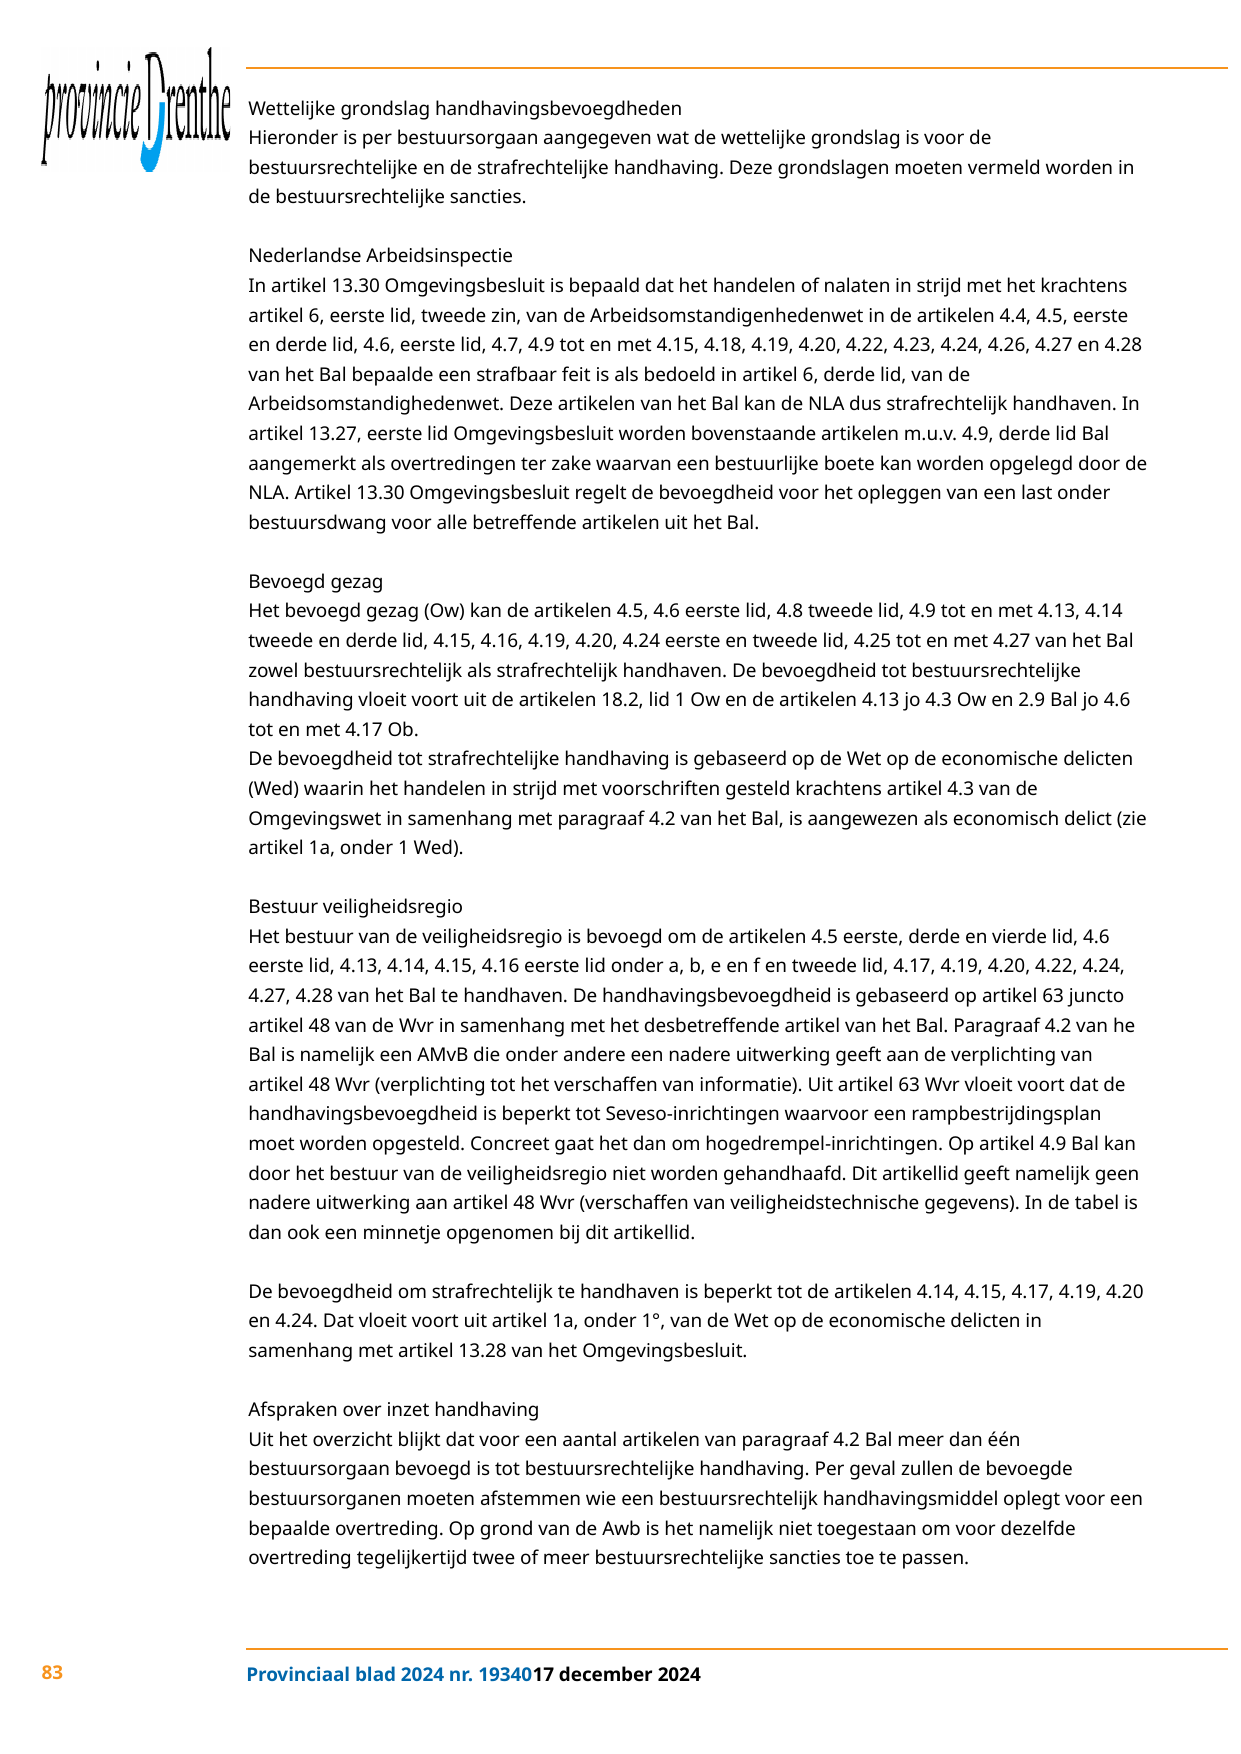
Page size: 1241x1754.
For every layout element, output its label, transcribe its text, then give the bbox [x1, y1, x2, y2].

text De bevoegdheid om strafrechtelijk te handhaven is beperkt tot de artikelen 4.14, 4.15, 4.17, 4.19, 4.20 en 4.24. Dat vloeit voort uit artikel 1a, onder 1°, van de Wet op de economische delicten in samenhang met artikel 13.28 van het Omgevingsbesluit. [248, 1278, 1152, 1363]
text Nederlandse Arbeidsinspectie [248, 243, 1152, 268]
text Wettelijke grondslag handhavingsbevoegdheden [248, 95, 1152, 121]
text Het bestuur van de veiligheidsregio is bevoegd om de artikelen 4.5 eerste, derde en vierde lid, 4.6 eerste lid, 4.13, 4.14, 4.15, 4.16 eerste lid onder a, b, e en f en tweede lid, 4.17, 4.19, 4.20, 4.22, 4.24, 4.27, 4.28 van het Bal te handhaven. De handhavingsbevoegdheid is gebaseerd op artikel 63 juncto artikel 48 van de Wvr in samenhang met het desbetreffende artikel van het Bal. Paragraaf 4.2 van he Bal is namelijk een AMvB die onder andere een nadere uitwerking geeft aan de verplichting van artikel 48 Wvr (verplichting tot het verschaffen van informatie). Uit artikel 63 Wvr vloeit voort dat de handhavingsbevoegdheid is beperkt tot Seveso-inrichtingen waarvoor een rampbestrijdingsplan moet worden opgesteld. Concreet gaat het dan om hogedrempel-inrichtingen. Op artikel 4.9 Bal kan door het bestuur van de veiligheidsregio niet worden gehandhaafd. Dit artikellid geeft namelijk geen nadere uitwerking aan artikel 48 Wvr (verschaffen van veiligheidstechnische gegevens). In de tabel is dan ook een minnetje opgenomen bij dit artikellid. [248, 923, 1152, 1245]
text Afspraken over inzet handhaving [248, 1396, 1152, 1422]
text De bevoegdheid tot strafrechtelijke handhaving is gebaseerd op de Wet op de economische delicten (Wed) waarin het handelen in strijd met voorschriften gesteld krachtens artikel 4.3 van de Omgevingswet in samenhang met paragraaf 4.2 van het Bal, is aangewezen als economisch delict (zie artikel 1a, onder 1 Wed). [248, 746, 1152, 860]
text Uit het overzicht blijkt dat voor een aantal artikelen van paragraaf 4.2 Bal meer dan één bestuursorgaan bevoegd is tot bestuursrechtelijke handhaving. Per geval zullen de bevoegde bestuursorganen moeten afstemmen wie een bestuursrechtelijk handhavingsmiddel oplegt voor een bepaalde overtreding. Op grond van de Awb is het namelijk niet toegestaan om voor dezelfde overtreding tegelijkertijd twee of meer bestuursrechtelijke sancties toe te passen. [248, 1426, 1152, 1570]
text Hieronder is per bestuursorgaan aangegeven wat de wettelijke grondslag is voor de bestuursrechtelijke en de strafrechtelijke handhaving. Deze grondslagen moeten vermeld worden in de bestuursrechtelijke sancties. [248, 124, 1152, 209]
picture [41, 47, 231, 172]
text Bevoegd gezag [248, 568, 1152, 594]
text Bestuur veiligheidsregio [248, 893, 1152, 919]
text Het bevoegd gezag (Ow) kan de artikelen 4.5, 4.6 eerste lid, 4.8 tweede lid, 4.9 tot en met 4.13, 4.14 tweede en derde lid, 4.15, 4.16, 4.19, 4.20, 4.24 eerste en tweede lid, 4.25 tot en met 4.27 van het Bal zowel bestuursrechtelijk als strafrechtelijk handhaven. De bevoegdheid tot bestuursrechtelijke handhaving vloeit voort uit de artikelen 18.2, lid 1 Ow en de artikelen 4.13 jo 4.3 Ow en 2.9 Bal jo 4.6 tot en met 4.17 Ob. [248, 598, 1152, 742]
text In artikel 13.30 Omgevingsbesluit is bepaald dat het handelen of nalaten in strijd met het krachtens artikel 6, eerste lid, tweede zin, van de Arbeidsomstandigenhedenwet in de artikelen 4.4, 4.5, eerste en derde lid, 4.6, eerste lid, 4.7, 4.9 tot en met 4.15, 4.18, 4.19, 4.20, 4.22, 4.23, 4.24, 4.26, 4.27 en 4.28 van het Bal bepaalde een strafbaar feit is als bedoeld in artikel 6, derde lid, van de Arbeidsomstandighedenwet. Deze artikelen van het Bal kan de NLA dus strafrechtelijk handhaven. In artikel 13.27, eerste lid Omgevingsbesluit worden bovenstaande artikelen m.u.v. 4.9, derde lid Bal aangemerkt als overtredingen ter zake waarvan een bestuurlijke boete kan worden opgelegd door de NLA. Artikel 13.30 Omgevingsbesluit regelt de bevoegdheid voor het opleggen van een last onder bestuursdwang voor alle betreffende artikelen uit het Bal. [248, 272, 1152, 535]
